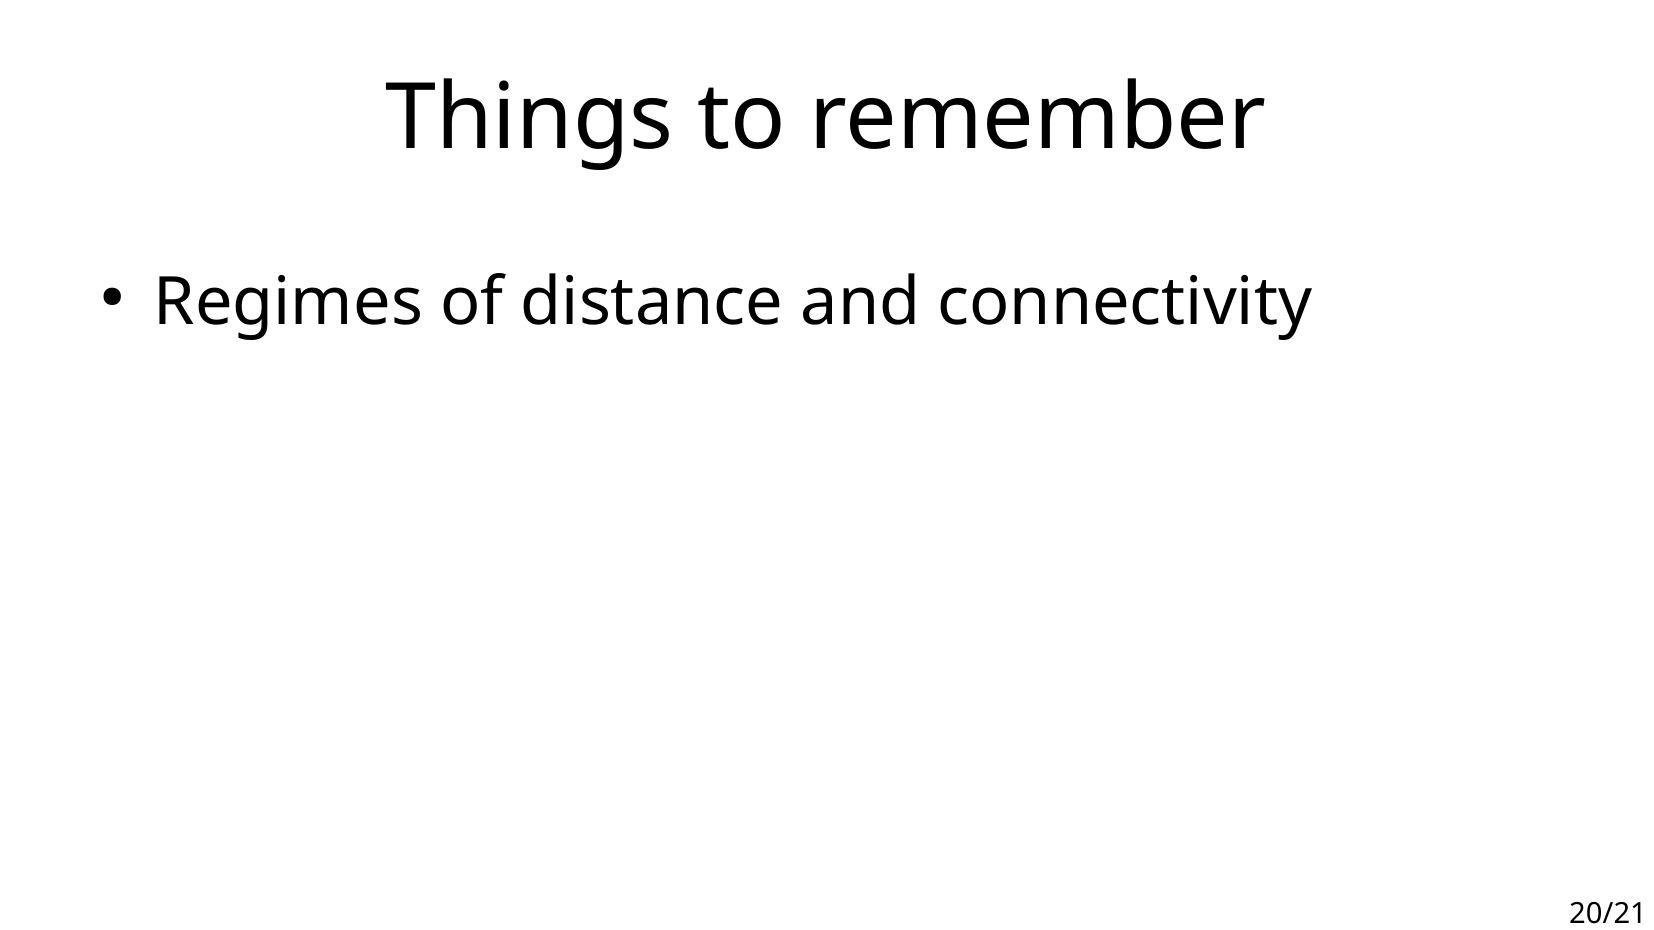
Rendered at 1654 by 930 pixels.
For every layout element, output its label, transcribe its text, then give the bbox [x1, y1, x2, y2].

title Things to remember [82, 1, 1571, 225]
list Regimes of distance and connectivity [82, 252, 1571, 793]
